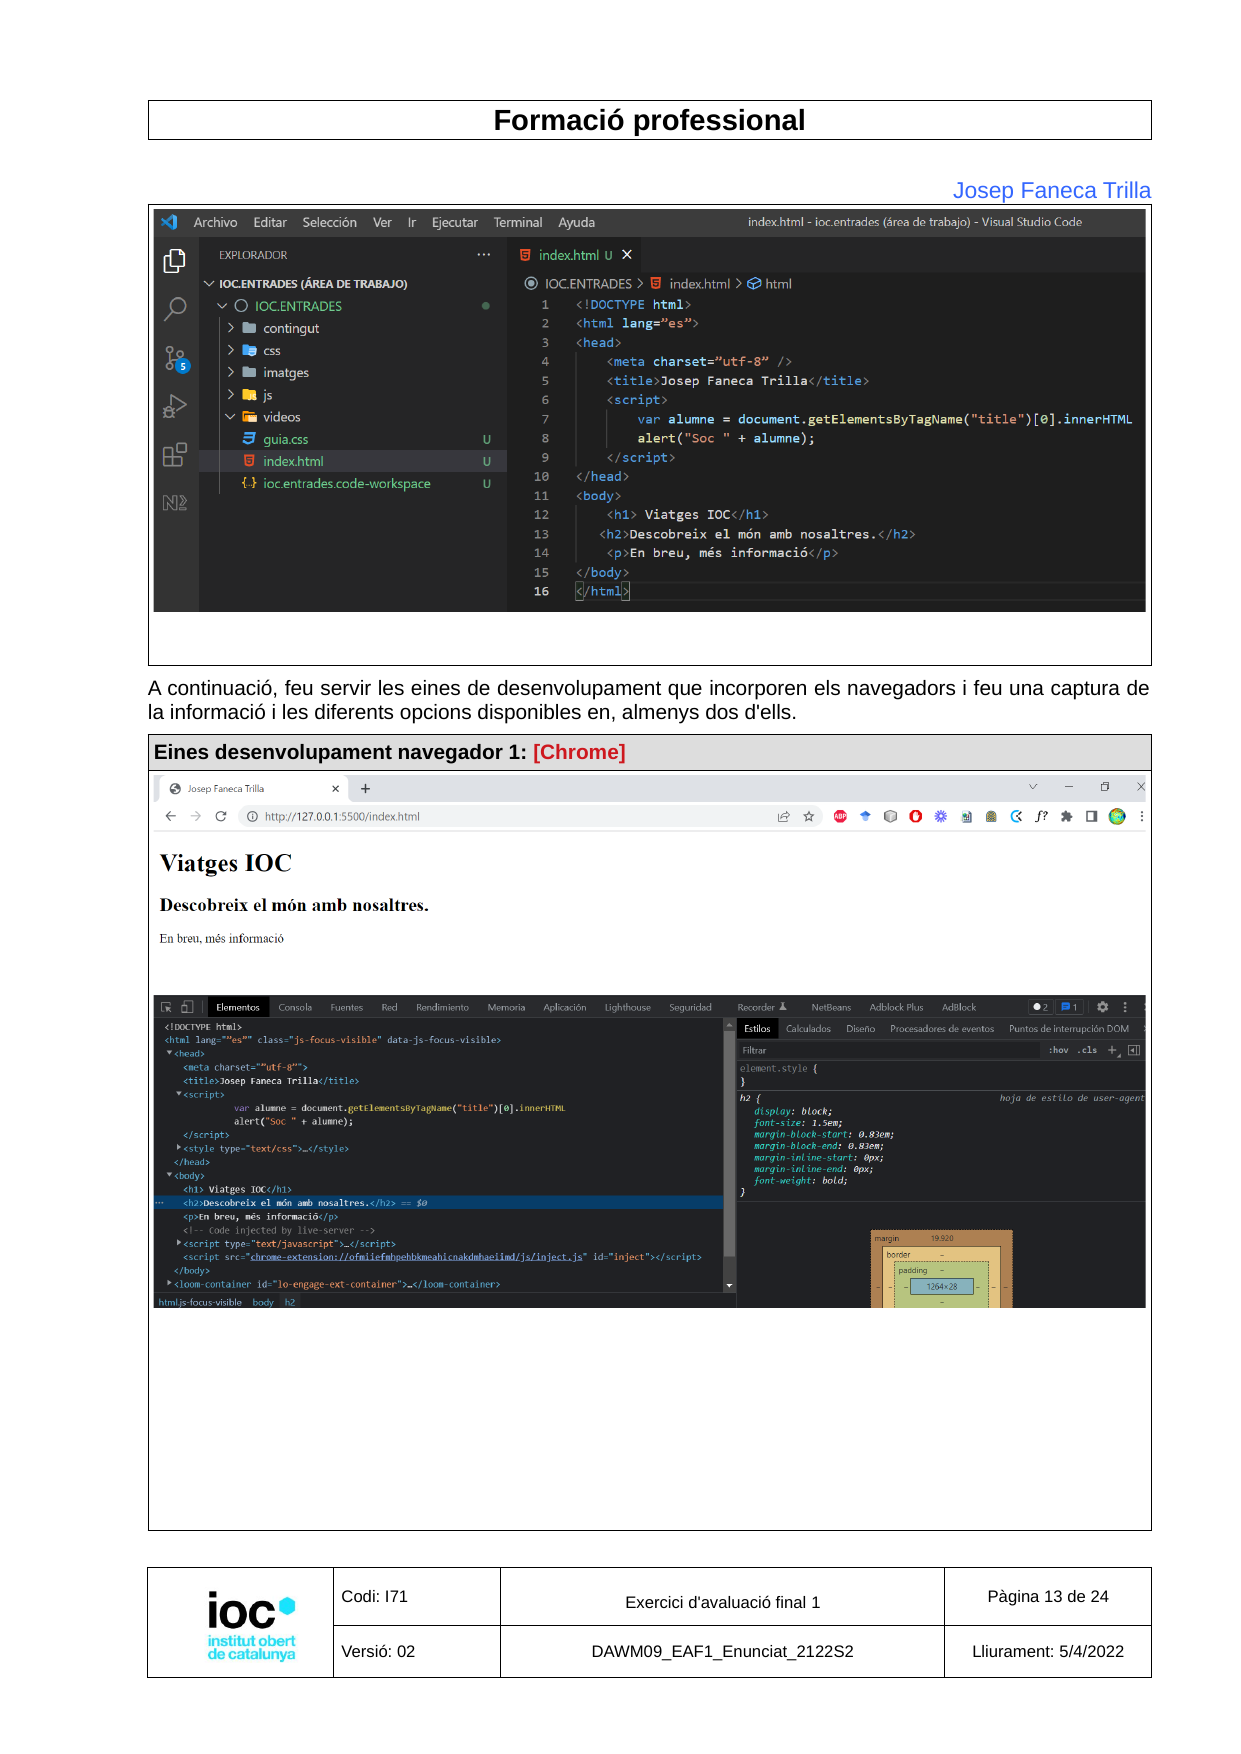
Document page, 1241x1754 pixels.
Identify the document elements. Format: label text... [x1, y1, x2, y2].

picture [153, 209, 1146, 612]
table_header Eines desenvolupament navegador 1: [Chrome] [149, 735, 1151, 770]
table_cell [149, 205, 1151, 665]
picture [153, 775, 1146, 1308]
picture [195, 1577, 309, 1673]
table_cell [149, 771, 1151, 1530]
text A continuació, feu servir les eines de desenvolupament que incorporen els navegadors i feu una captura de la informació i les diferents opcions disponibles en, almenys dos d'ells. [112, 676, 1151, 724]
